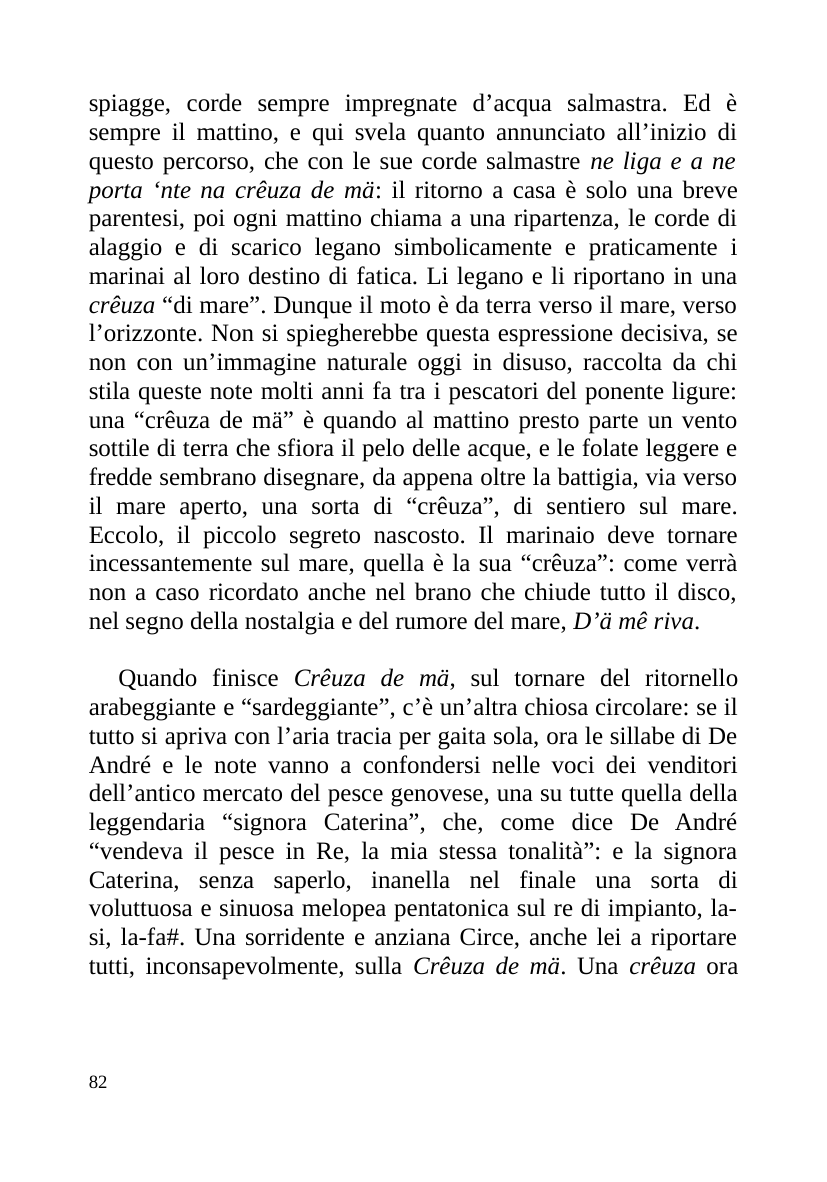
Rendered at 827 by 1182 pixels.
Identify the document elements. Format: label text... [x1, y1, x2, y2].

text Quando finisce Crêuza de mä, sul tornare del ritornello arabeggiante e “sardeggiante”, c’è un’altra chiosa circolare: se il tutto si apriva con l’aria tracia per gaita sola, ora le sillabe di De André e le note vanno a confondersi nelle voci dei venditori dell’antico mercato del pesce genovese, una su tutte quella della leggendaria “signora Caterina”, che, come dice De André “vendeva il pesce in Re, la mia stessa tonalità”: e la signora Caterina, senza saperlo, inanella nel finale una sorta di voluttuosa e sinuosa melopea pentatonica sul re di impianto, la-si, la-fa#. Una sorridente e anziana Circe, anche lei a riportare tutti, inconsapevolmente, sulla Crêuza de mä. Una crêuza ora [88, 663, 738, 980]
text spiagge, corde sempre impregnate d’acqua salmastra. Ed è sempre il mattino, e qui svela quanto annunciato all’inizio di questo percorso, che con le sue corde salmastre ne liga e a ne porta ‘nte na crêuza de mä: il ritorno a casa è solo una breve parentesi, poi ogni mattino chiama a una ripartenza, le corde di alaggio e di scarico legano simbolicamente e praticamente i marinai al loro destino di fatica. Li legano e li riportano in una crêuza “di mare”. Dunque il moto è da terra verso il mare, verso l’orizzonte. Non si spiegherebbe questa espressione decisiva, se non con un’immagine naturale oggi in disuso, raccolta da chi stila queste note molti anni fa tra i pescatori del ponente ligure: una “crêuza de mä” è quando al mattino presto parte un vento sottile di terra che sfiora il pelo delle acque, e le folate leggere e fredde sembrano disegnare, da appena oltre la battigia, via verso il mare aperto, una sorta di “crêuza”, di sentiero sul mare. Eccolo, il piccolo segreto nascosto. Il marinaio deve tornare incessantemente sul mare, quella è la sua “crêuza”: come verrà non a caso ricordato anche nel brano che chiude tutto il disco, nel segno della nostalgia e del rumore del mare, D’ä mê riva. [88, 88, 738, 635]
